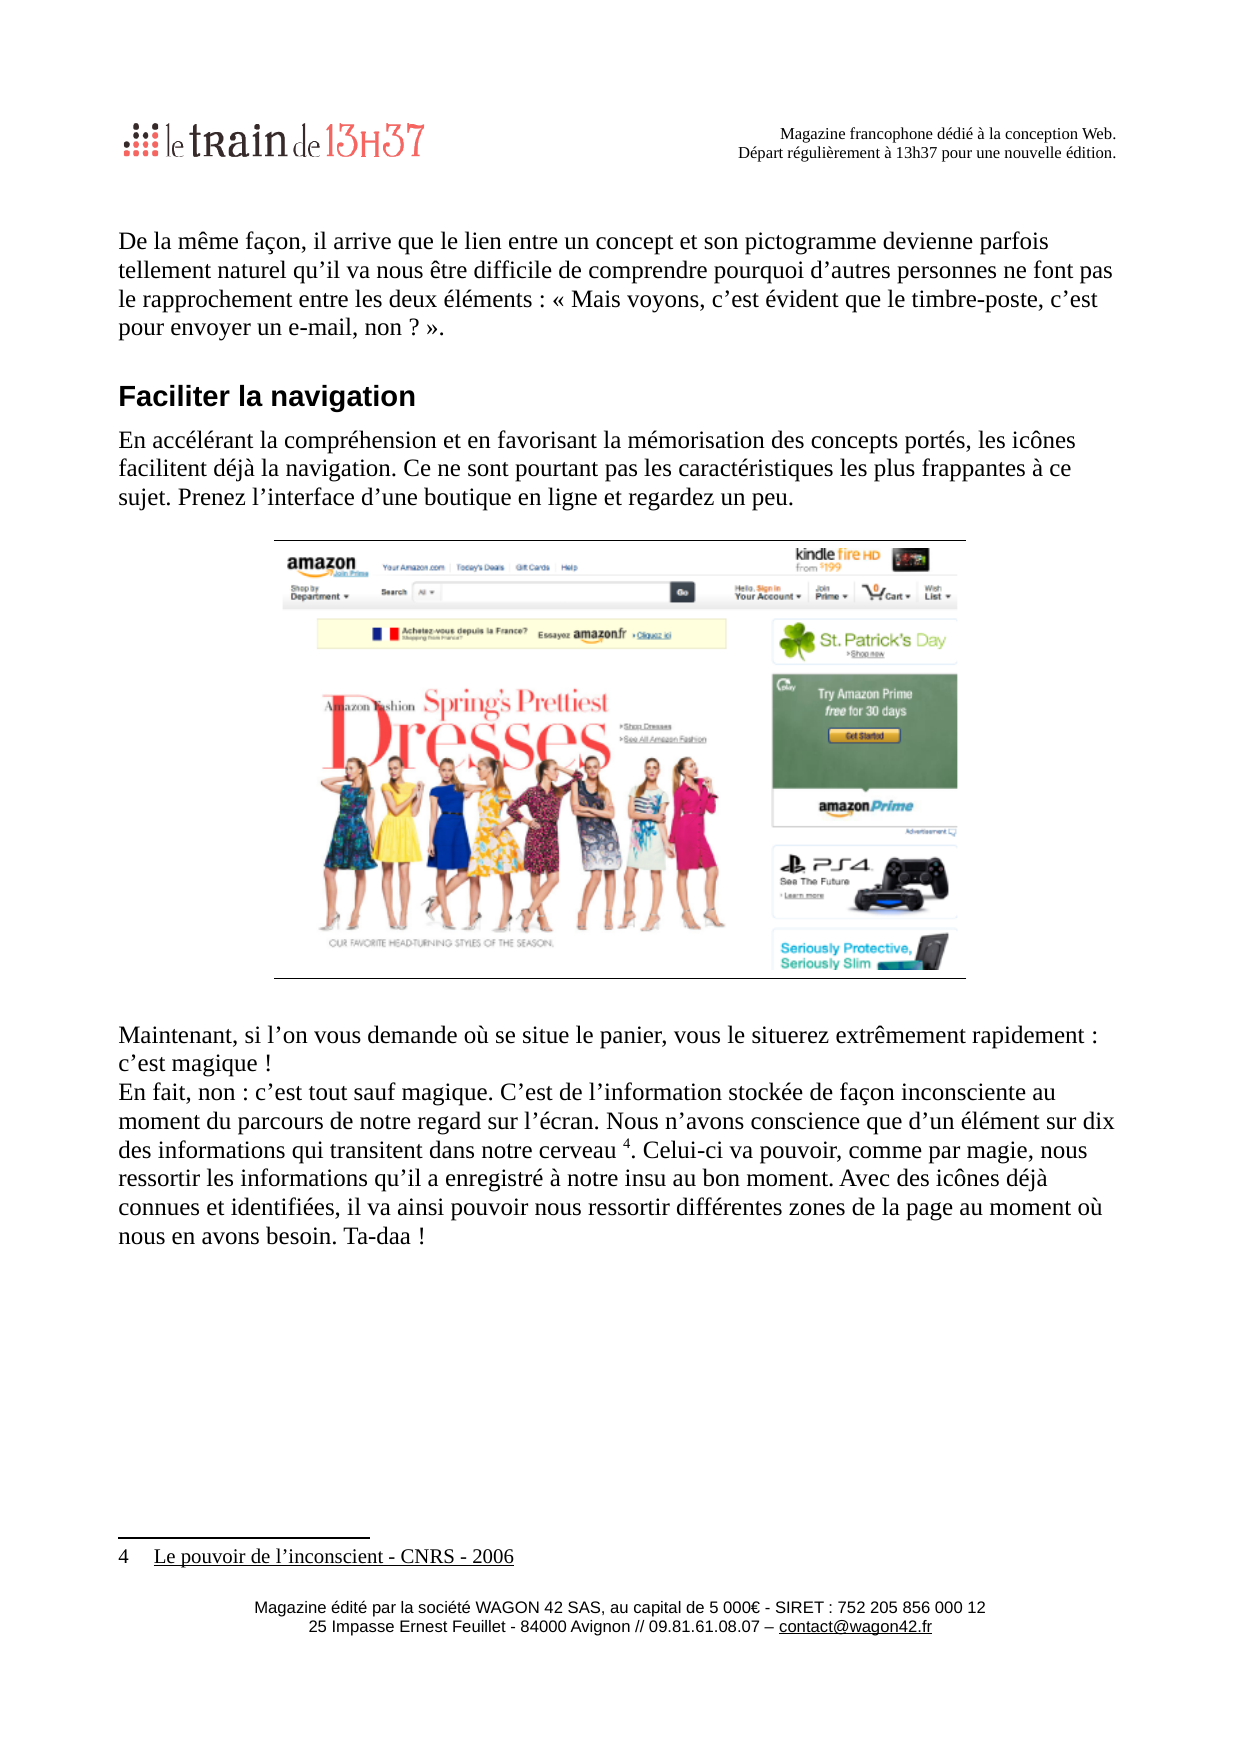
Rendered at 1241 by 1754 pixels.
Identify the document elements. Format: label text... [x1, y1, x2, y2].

subtitle Faciliter la navigation [118, 379, 1122, 412]
text De la même façon, il arrive que le lien entre un concept et son pictogramme devienne parfois tellement naturel qu’il va nous être difficile de comprendre pourquoi d’autres personnes ne font pas le rapprochement entre les deux éléments : « Mais voyons, c’est évident que le timbre-poste, c’est pour envoyer un e-mail, non ? ». [118, 226, 1122, 341]
text Maintenant, si l’on vous demande où se situe le panier, vous le situerez extrêmement rapidement : c’est magique ! En fait, non : c’est tout sauf magique. C’est de l’information stockée de façon inconsciente au moment du parcours de notre regard sur l’écran. Nous n’avons conscience que d’un élément sur dix des informations qui transitent dans notre cerveau . Celui-ci va pouvoir, comme par magie, nous ressortir les informations qu’il a enregistré à notre insu au bon moment. Avec des icônes déjà connues et identifiées, il va ainsi pouvoir nous ressortir différentes zones de la page au moment où nous en avons besoin. Ta-daa ! [118, 1020, 1122, 1250]
text Le pouvoir de l’inconscient - CNRS - 2006 [118, 1544, 1122, 1568]
picture [123, 123, 425, 157]
text En accélérant la compréhension et en favorisant la mémorisation des concepts portés, les icônes facilitent déjà la navigation. Ce ne sont pourtant pas les caractéristiques les plus frappantes à ce sujet. Prenez l’interface d’une boutique en ligne et regardez un peu. [118, 425, 1122, 511]
picture [282, 548, 958, 970]
